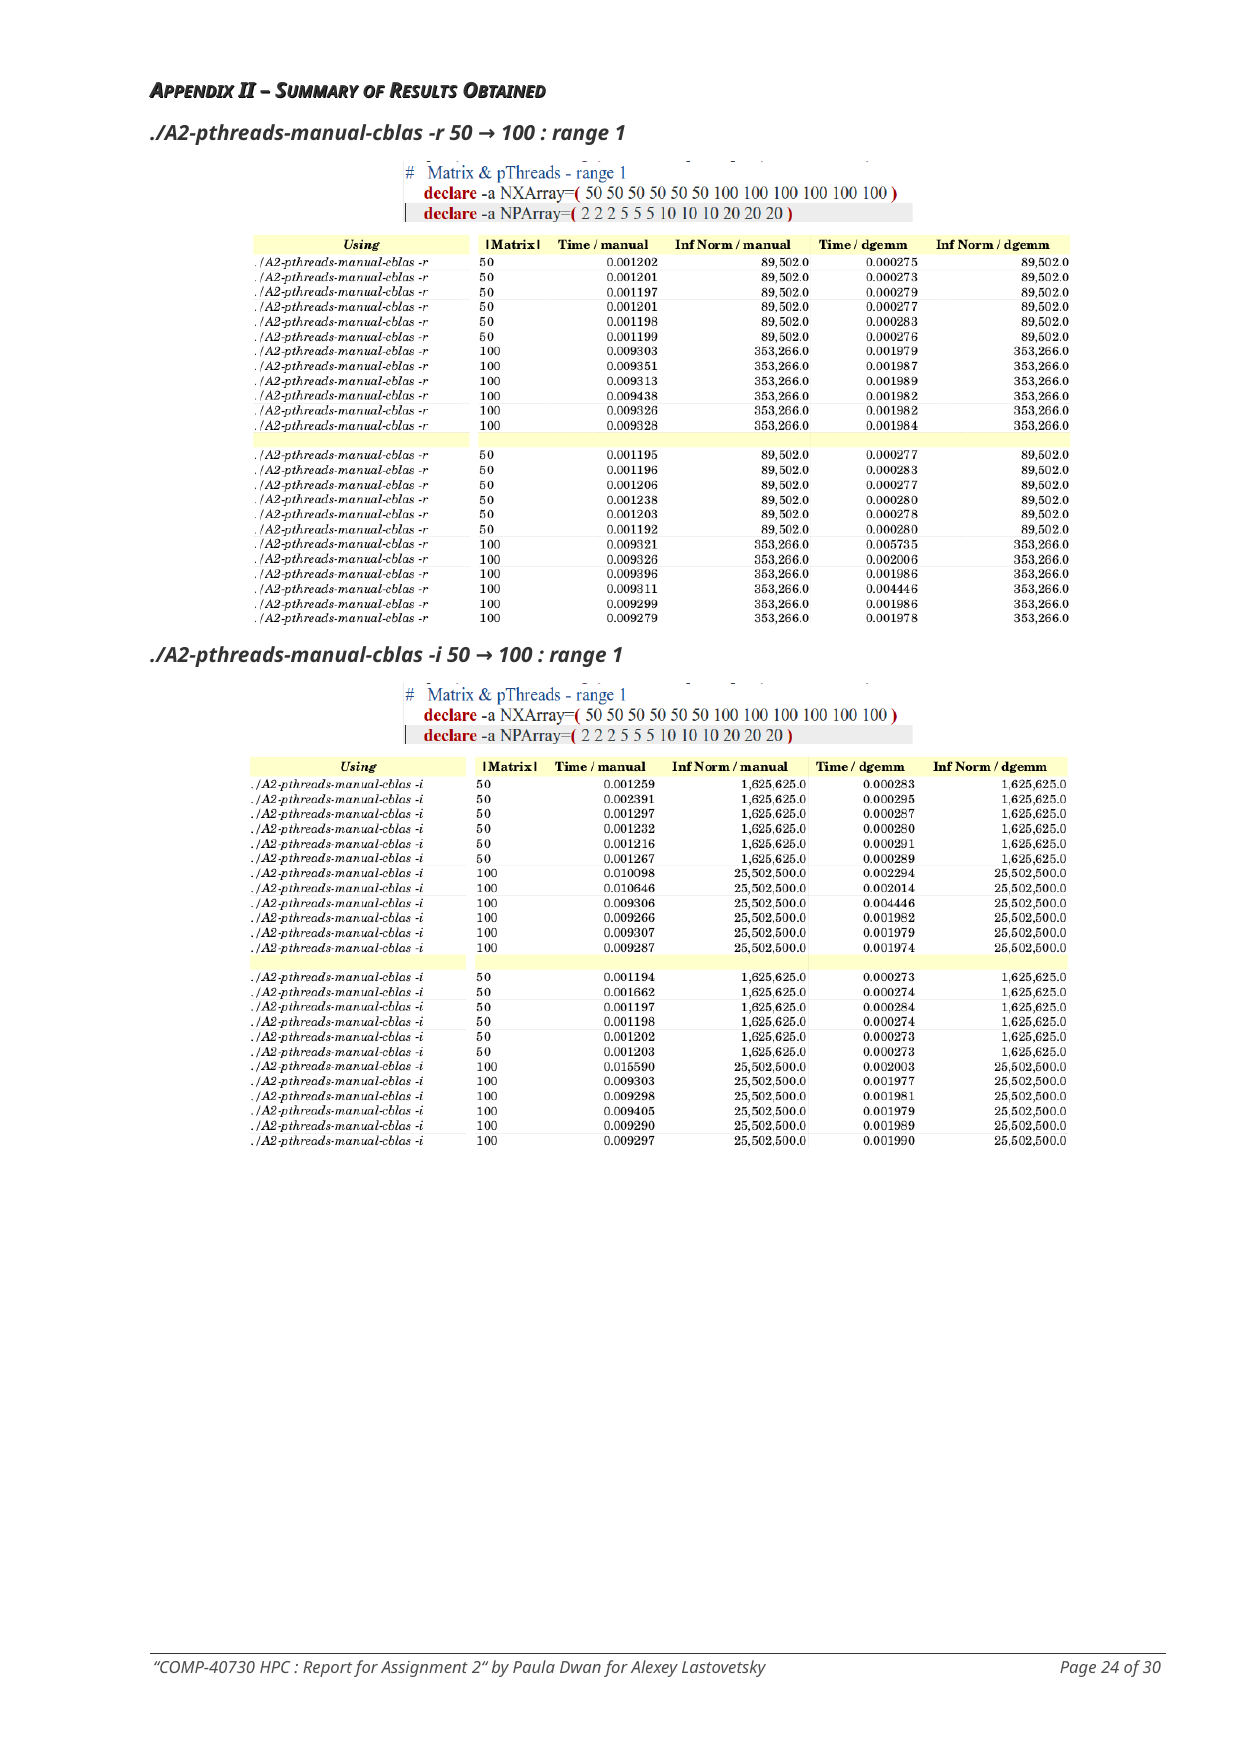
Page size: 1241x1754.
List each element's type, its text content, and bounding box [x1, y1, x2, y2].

picture [402, 683, 913, 744]
subtitle Appendix II – Summary of Results Obtained [150, 75, 1166, 103]
subtitle ./A2-pthreads-manual-cblas -r 50 → 100 : range 1 [150, 118, 1166, 147]
picture [402, 161, 913, 222]
picture [245, 229, 1071, 626]
subtitle ./A2-pthreads-manual-cblas -i 50 → 100 : range 1 [150, 640, 1166, 669]
picture [245, 751, 1071, 1151]
